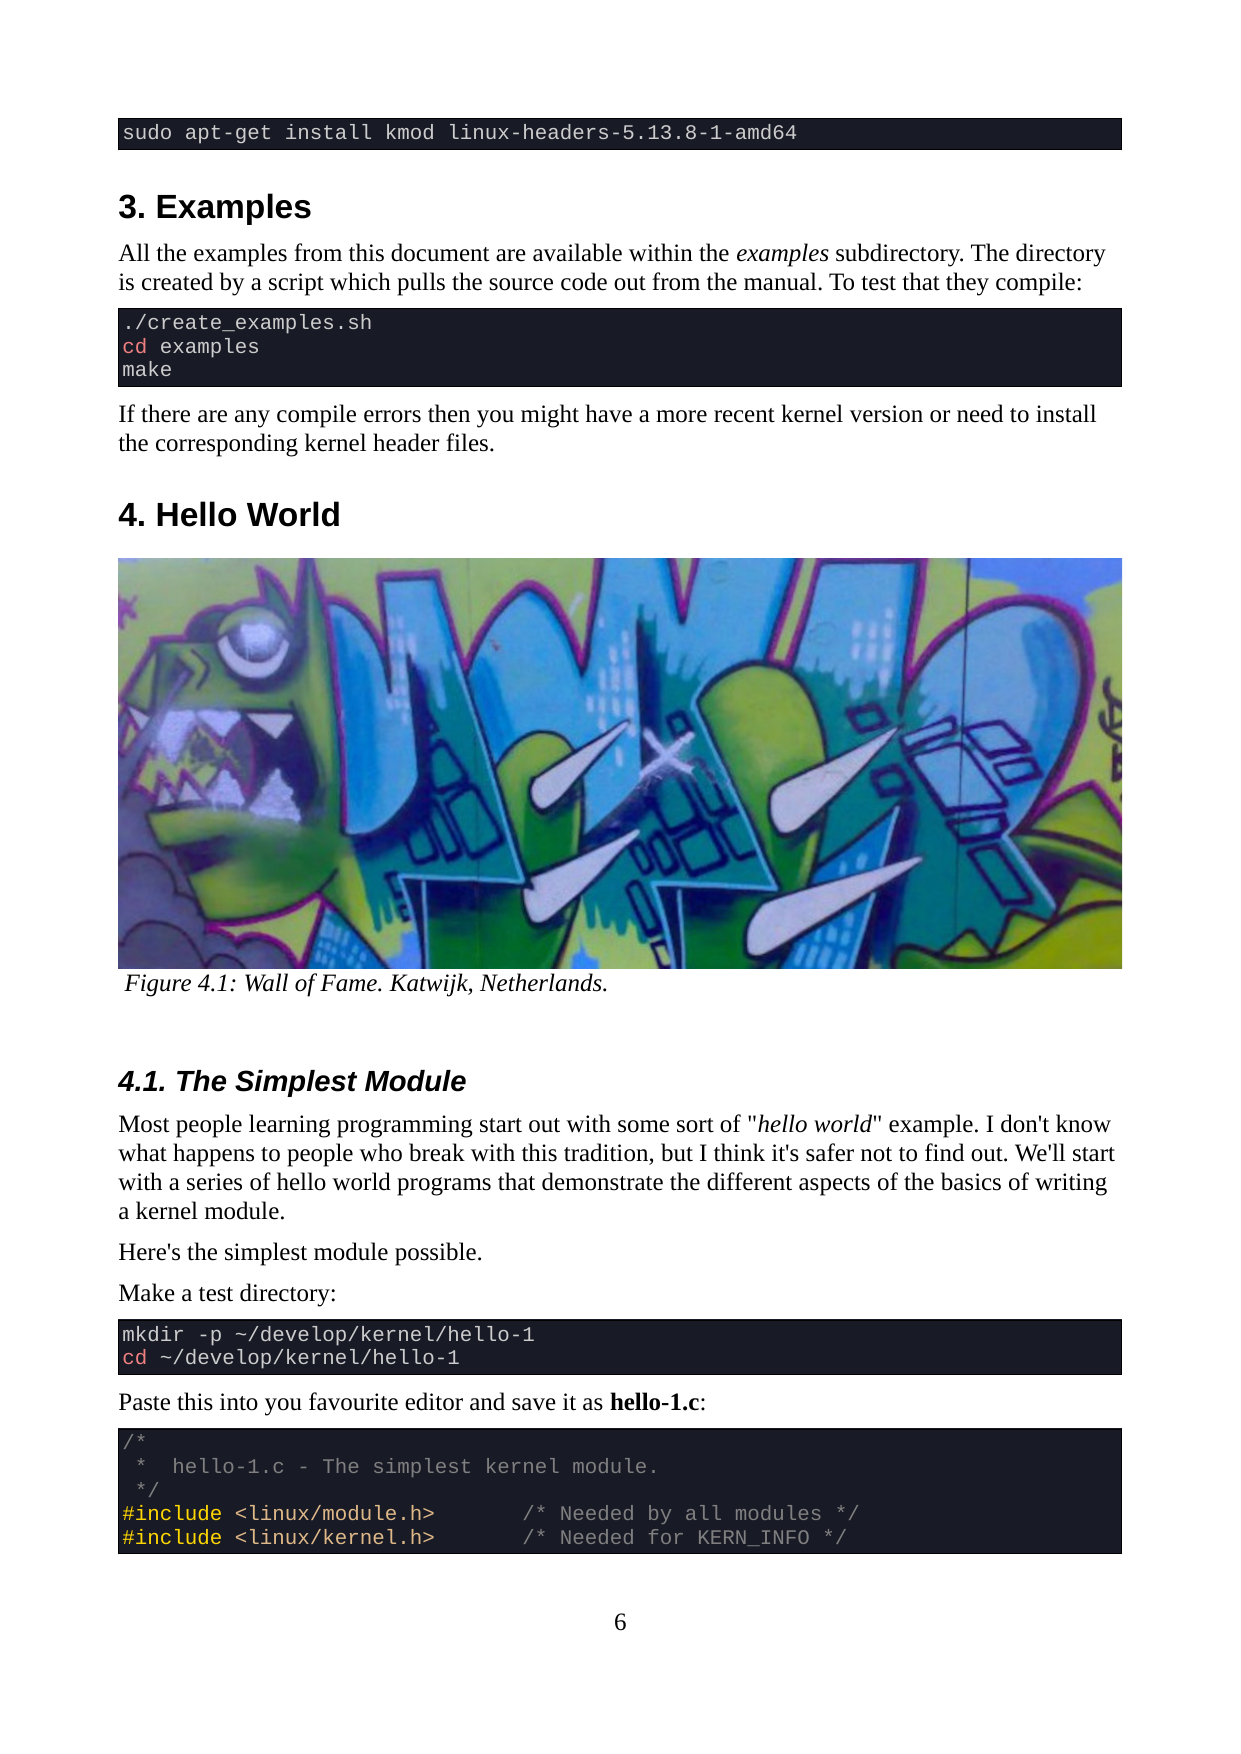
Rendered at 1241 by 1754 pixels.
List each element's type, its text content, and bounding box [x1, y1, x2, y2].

subtitle Hello World [118, 494, 1122, 533]
text Here's the simplest module possible. [118, 1237, 1122, 1266]
text Figure 4.1: Wall of Fame. Katwijk, Netherlands. [118, 969, 1122, 997]
text cd ~/develop/kernel/hello-1 [119, 1343, 1121, 1374]
text cd examples [119, 332, 1121, 356]
text #include <linux/module.h> /* Needed by all modules */ [119, 1499, 1121, 1523]
text #include <linux/kernel.h> /* Needed for KERN_INFO */ [119, 1523, 1121, 1553]
subtitle Examples [118, 187, 1122, 226]
text If there are any compile errors then you might have a more recent kernel version or need to install the corresponding kernel header files. [118, 399, 1122, 457]
text All the examples from this document are available within the examples subdirectory. The directory is created by a script which pulls the source code out from the manual. To test that they compile: [118, 238, 1122, 296]
text Make a test directory: [118, 1278, 1122, 1307]
text mkdir -p ~/develop/kernel/hello-1 [119, 1321, 1121, 1343]
text sudo apt-get install kmod linux-headers-5.13.8-1-amd64 [119, 119, 1121, 149]
text /* [119, 1430, 1121, 1452]
text make [119, 356, 1121, 386]
text */ [119, 1476, 1121, 1499]
text Paste this into you favourite editor and save it as hello-1.c: [118, 1387, 1122, 1416]
subtitle The Simplest Module [118, 1063, 1122, 1097]
text ./create_examples.sh [119, 309, 1121, 332]
text Most people learning programming start out with some sort of "hello world" example. I don't know what happens to people who break with this tradition, but I think it's safer not to find out. We'll start with a series of hello world programs that demonstrate the different aspects of the basics of writing a kernel module. [118, 1109, 1122, 1224]
text * hello-1.c - The simplest kernel module. [119, 1452, 1121, 1476]
